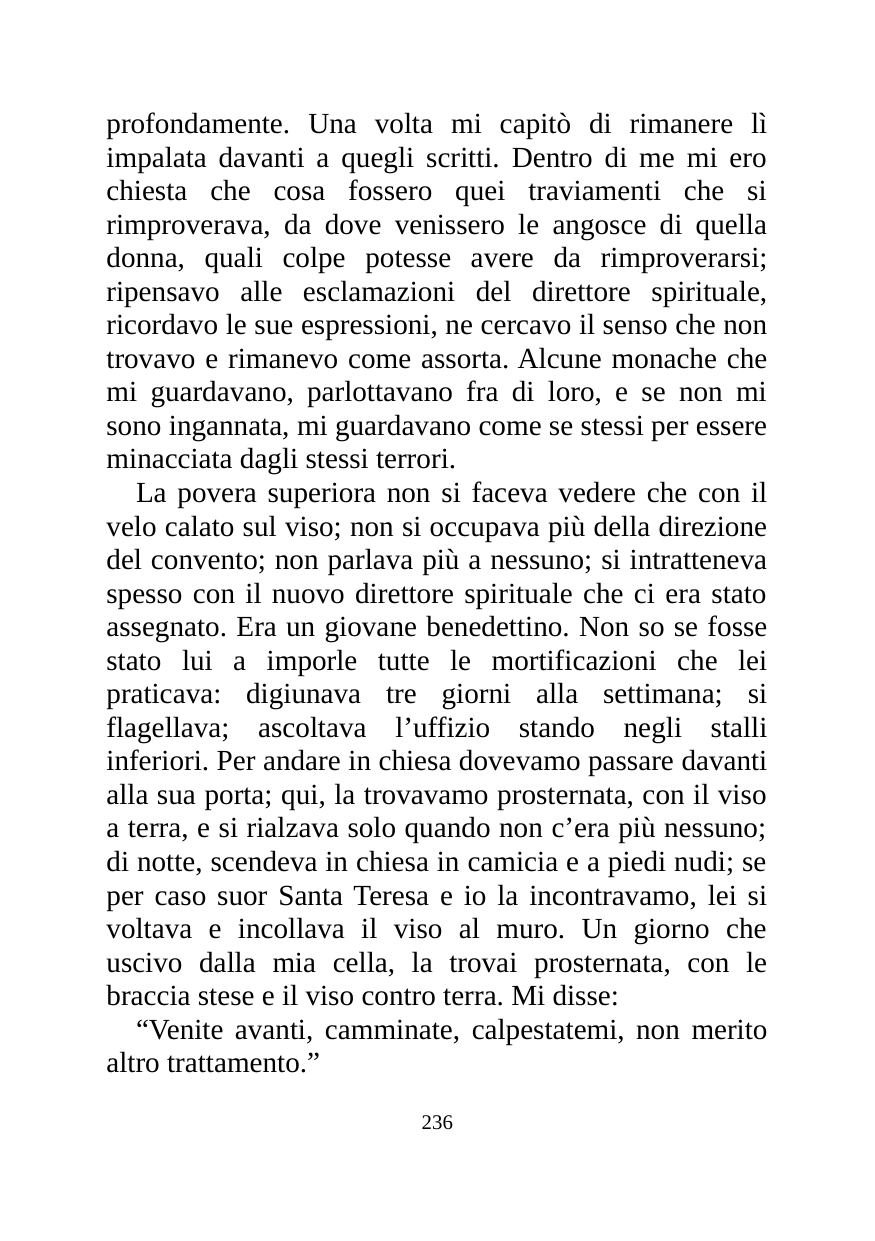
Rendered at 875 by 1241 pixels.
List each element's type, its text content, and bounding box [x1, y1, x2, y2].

text “Venite avanti, camminate, calpestatemi, non merito altro trattamento.” [106, 1012, 768, 1079]
text profondamente. Una volta mi capitò di rimanere lì impalata davanti a quegli scritti. Dentro di me mi ero chiesta che cosa fossero quei traviamenti che si rimproverava, da dove venissero le angosce di quella donna, quali colpe potesse avere da rimproverarsi; ripensavo alle esclamazioni del direttore spirituale, ricordavo le sue espressioni, ne cercavo il senso che non trovavo e rimanevo come assorta. Alcune monache che mi guardavano, parlottavano fra di loro, e se non mi sono ingannata, mi guardavano come se stessi per essere minacciata dagli stessi terrori. [106, 106, 768, 475]
text La povera superiora non si faceva vedere che con il velo calato sul viso; non si occupava più della direzione del convento; non parlava più a nessuno; si intratteneva spesso con il nuovo direttore spirituale che ci era stato assegnato. Era un giovane benedettino. Non so se fosse stato lui a imporle tutte le mortificazioni che lei praticava: digiunava tre giorni alla settimana; si flagellava; ascoltava l’uffizio stando negli stalli inferiori. Per andare in chiesa dovevamo passare davanti alla sua porta; qui, la trovavamo prosternata, con il viso a terra, e si rialzava solo quando non c’era più nessuno; di notte, scendeva in chiesa in camicia e a piedi nudi; se per caso suor Santa Teresa e io la incontravamo, lei si voltava e incollava il viso al muro. Un giorno che uscivo dalla mia cella, la trovai prosternata, con le braccia stese e il viso contro terra. Mi disse: [106, 475, 768, 1012]
